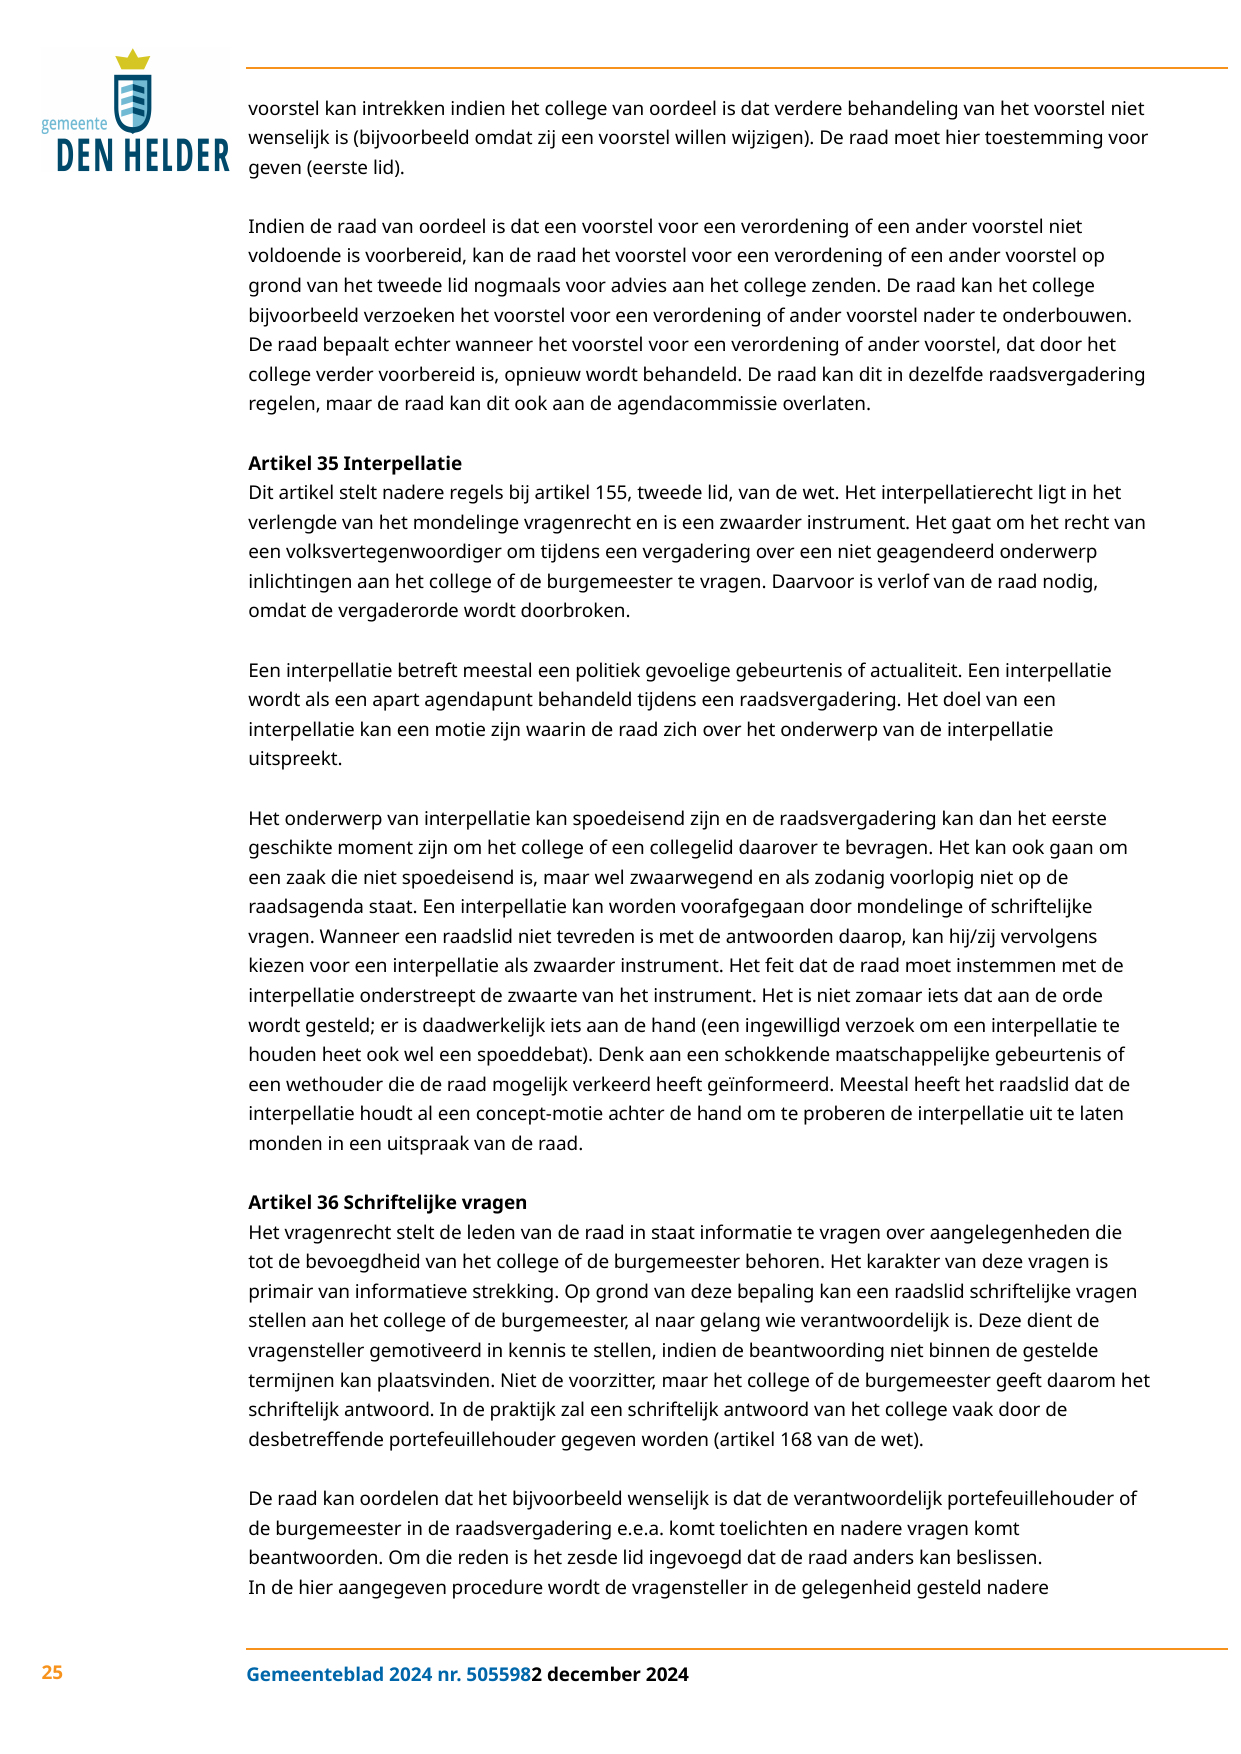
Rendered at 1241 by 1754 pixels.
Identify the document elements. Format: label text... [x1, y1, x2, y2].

text Het onderwerp van interpellatie kan spoedeisend zijn en de raadsvergadering kan dan het eerste geschikte moment zijn om het college of een collegelid daarover te bevragen. Het kan ook gaan om een zaak die niet spoedeisend is, maar wel zwaarwegend en als zodanig voorlopig niet op de raadsagenda staat. Een interpellatie kan worden voorafgegaan door mondelinge of schriftelijke vragen. Wanneer een raadslid niet tevreden is met de antwoorden daarop, kan hij/zij vervolgens kiezen voor een interpellatie als zwaarder instrument. Het feit dat de raad moet instemmen met de interpellatie onderstreept de zwaarte van het instrument. Het is niet zomaar iets dat aan de orde wordt gesteld; er is daadwerkelijk iets aan de hand (een ingewilligd verzoek om een interpellatie te houden heet ook wel een spoeddebat). Denk aan een schokkende maatschappelijke gebeurtenis of een wethouder die de raad mogelijk verkeerd heeft geïnformeerd. Meestal heeft het raadslid dat de interpellatie houdt al een concept-motie achter de hand om te proberen de interpellatie uit te laten monden in een uitspraak van de raad. [248, 805, 1152, 1156]
text Het vragenrecht stelt de leden van de raad in staat informatie te vragen over aangelegenheden die tot de bevoegdheid van het college of de burgemeester behoren. Het karakter van deze vragen is primair van informatieve strekking. Op grond van deze bepaling kan een raadslid schriftelijke vragen stellen aan het college of de burgemeester, al naar gelang wie verantwoordelijk is. Deze dient de vragensteller gemotiveerd in kennis te stellen, indien de beantwoording niet binnen de gestelde termijnen kan plaatsvinden. Niet de voorzitter, maar het college of de burgemeester geeft daarom het schriftelijk antwoord. In de praktijk zal een schriftelijk antwoord van het college vaak door de desbetreffende portefeuillehouder gegeven worden (artikel 168 van de wet). [248, 1219, 1152, 1452]
text Artikel 35 Interpellatie [248, 450, 1152, 476]
picture [220, 160, 224, 172]
picture [41, 47, 231, 172]
text Indien de raad van oordeel is dat een voorstel voor een verordening of een ander voorstel niet voldoende is voorbereid, kan de raad het voorstel voor een verordening of een ander voorstel op grond van het tweede lid nogmaals voor advies aan het college zenden. De raad kan het college bijvoorbeeld verzoeken het voorstel voor een verordening of ander voorstel nader te onderbouwen. De raad bepaalt echter wanneer het voorstel voor een verordening of ander voorstel, dat door het college verder voorbereid is, opnieuw wordt behandeld. De raad kan dit in dezelfde raadsvergadering regelen, maar de raad kan dit ook aan de agendacommissie overlaten. [248, 213, 1152, 416]
text Dit artikel stelt nadere regels bij artikel 155, tweede lid, van de wet. Het interpellatierecht ligt in het verlengde van het mondelinge vragenrecht en is een zwaarder instrument. Het gaat om het recht van een volksvertegenwoordiger om tijdens een vergadering over een niet geagendeerd onderwerp inlichtingen aan het college of de burgemeester te vragen. Daarvoor is verlof van de raad nodig, omdat de vergaderorde wordt doorbroken. [248, 479, 1152, 623]
picture [63, 144, 68, 165]
picture [100, 154, 106, 172]
text In de hier aangegeven procedure wordt de vragensteller in de gelegenheid gesteld nadere [248, 1574, 1152, 1600]
text Artikel 36 Schriftelijke vragen [248, 1189, 1152, 1215]
text Een interpellatie betreft meestal een politiek gevoelige gebeurtenis of actualiteit. Een interpellatie wordt als een apart agendapunt behandeld tijdens een raadsvergadering. Het doel van een interpellatie kan een motie zijn waarin de raad zich over het onderwerp van de interpellatie uitspreekt. [248, 657, 1152, 771]
text voorstel kan intrekken indien het college van oordeel is dat verdere behandeling van het voorstel niet wenselijk is (bijvoorbeeld omdat zij een voorstel willen wijzigen). De raad moet hier toestemming voor geven (eerste lid). [248, 95, 1152, 180]
text De raad kan oordelen dat het bijvoorbeeld wenselijk is dat de verantwoordelijk portefeuillehouder of de burgemeester in de raadsvergadering e.e.a. komt toelichten en nadere vragen komt beantwoorden. Om die reden is het zesde lid ingevoegd dat de raad anders kan beslissen. [248, 1485, 1152, 1570]
picture [130, 157, 135, 172]
picture [182, 144, 187, 165]
